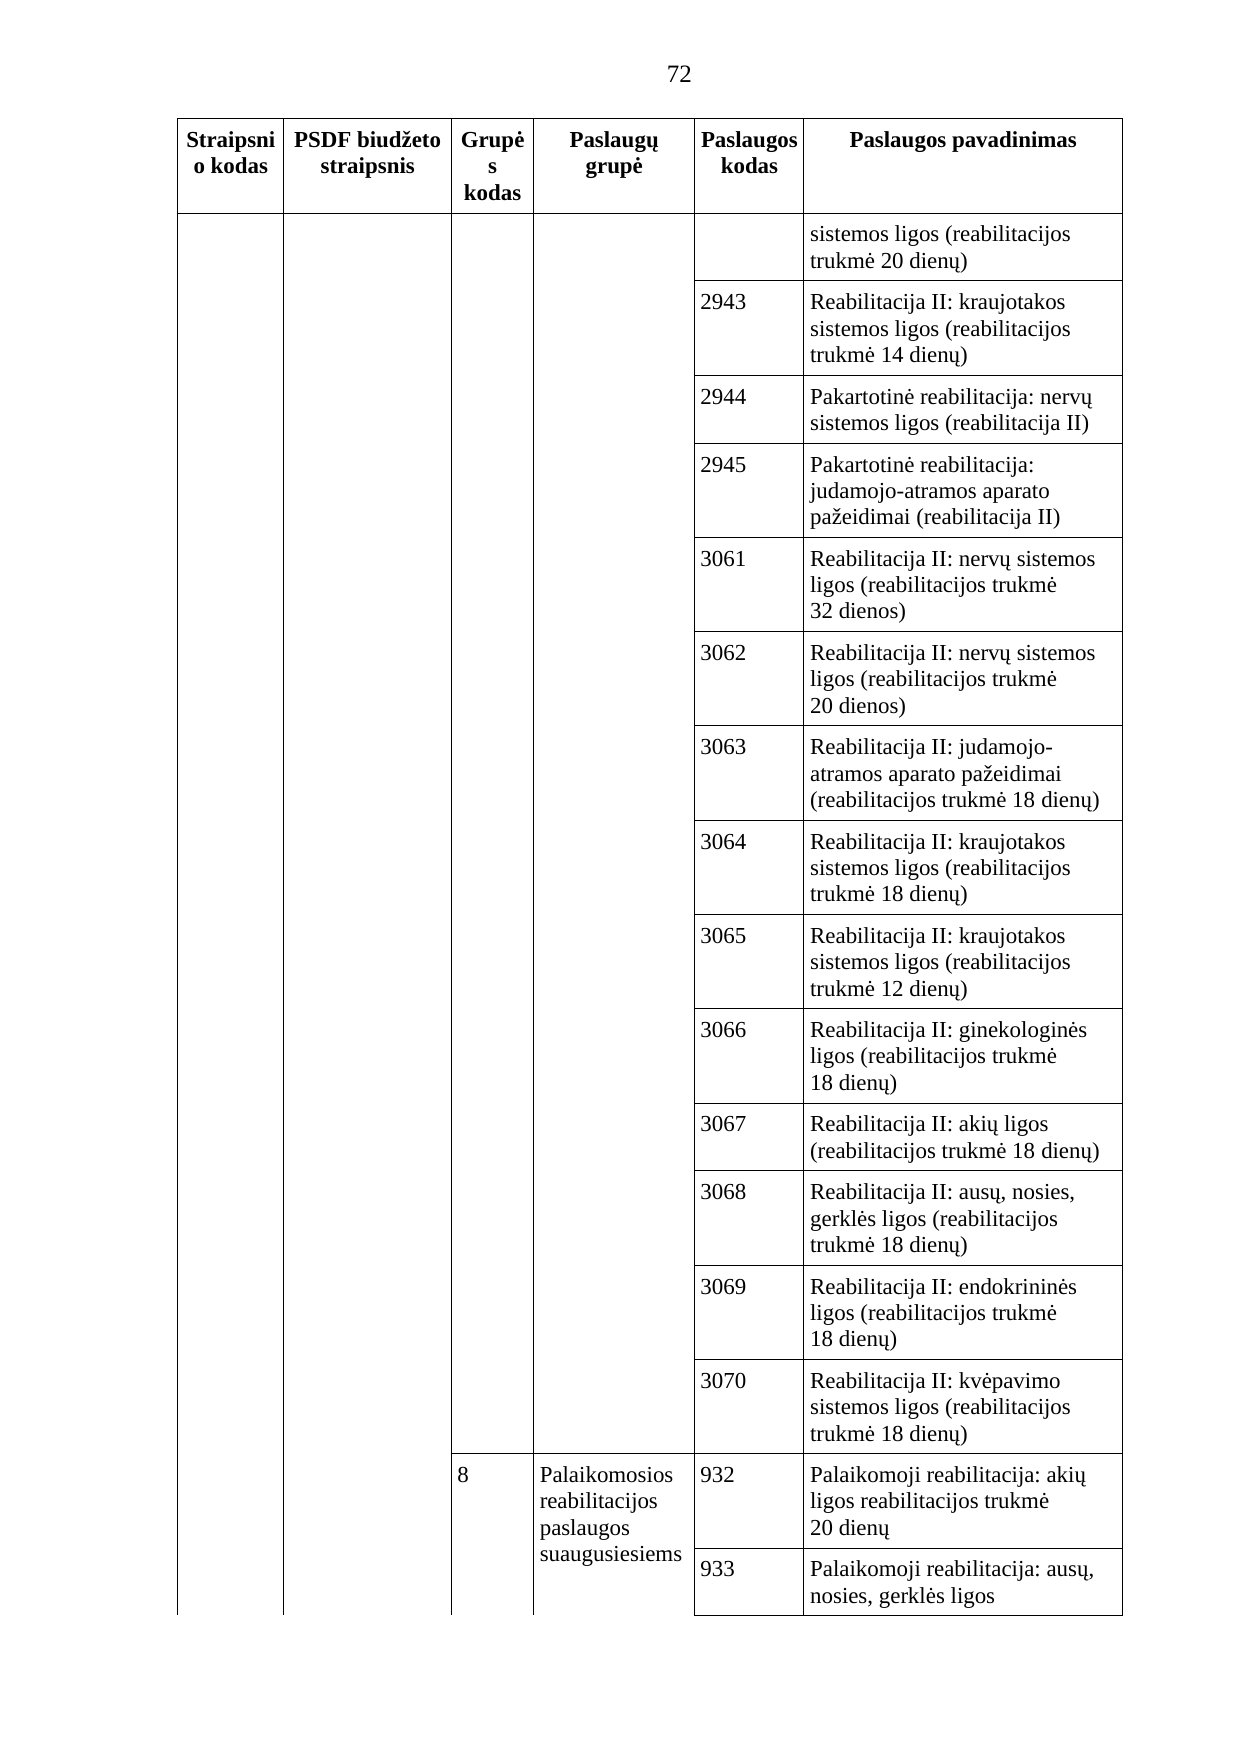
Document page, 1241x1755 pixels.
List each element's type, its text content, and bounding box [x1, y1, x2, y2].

table_cell Reabilitacija II: judamojo-atramos aparato pažeidimai (reabilitacijos trukmė 18 dienų) [804, 726, 1122, 819]
table_cell [284, 725, 451, 819]
table_cell [178, 631, 283, 725]
table_cell [178, 1103, 283, 1170]
table_header Paslaugos pavadinimas [804, 119, 1122, 212]
table_cell [178, 443, 283, 537]
table_cell [284, 375, 451, 442]
table_header Paslaugos kodas [695, 119, 803, 212]
table_cell [534, 1008, 694, 1102]
table_cell [534, 1265, 694, 1359]
table_header Paslaugų grupė [534, 119, 694, 212]
table_cell [452, 214, 533, 280]
table_cell [284, 280, 451, 374]
table_cell [284, 214, 451, 280]
table_cell [534, 1359, 694, 1453]
table_cell [178, 725, 283, 819]
table_cell [284, 1265, 451, 1359]
table_cell 932 [695, 1454, 803, 1547]
table_cell Pakartotinė reabilitacija: judamojo-atramos aparato pažeidimai (reabilitacija II) [804, 444, 1122, 537]
table_cell Reabilitacija II: akių ligos (reabilitacijos trukmė 18 dienų) [804, 1104, 1122, 1170]
table_cell Reabilitacija II: kraujotakos sistemos ligos (reabilitacijos trukmė 12 dienų) [804, 915, 1122, 1008]
table_cell Reabilitacija II: kraujotakos sistemos ligos (reabilitacijos trukmė 14 dienų) [804, 281, 1122, 374]
table_cell Palaikomoji reabilitacija: ausų, nosies, gerklės ligos [804, 1549, 1122, 1615]
table_cell [178, 820, 283, 914]
table_cell [452, 1359, 533, 1453]
table_cell [534, 1103, 694, 1170]
table_cell [695, 214, 803, 280]
table_cell [534, 725, 694, 819]
table_cell [178, 1453, 283, 1547]
table_cell [284, 1170, 451, 1264]
table_cell [534, 443, 694, 537]
table_cell [178, 1548, 283, 1615]
table_cell [178, 375, 283, 442]
table_cell 3061 [695, 538, 803, 631]
table_cell Reabilitacija II: nervų sistemos ligos (reabilitacijos trukmė 32 dienos) [804, 538, 1122, 631]
table_cell Reabilitacija II: ginekologinės ligos (reabilitacijos trukmė 18 dienų) [804, 1009, 1122, 1102]
table_cell [284, 820, 451, 914]
table_header Straipsnio kodas [178, 119, 283, 212]
table_cell Pakartotinė reabilitacija: nervų sistemos ligos (reabilitacija II) [804, 376, 1122, 442]
table_cell Reabilitacija II: ausų, nosies, gerklės ligos (reabilitacijos trukmė 18 dienų) [804, 1171, 1122, 1264]
table_cell 3068 [695, 1171, 803, 1264]
table_cell [452, 375, 533, 442]
table_cell sistemos ligos (reabilitacijos trukmė 20 dienų) [804, 214, 1122, 280]
table_cell [534, 375, 694, 442]
table_cell [452, 1170, 533, 1264]
table_cell [452, 1265, 533, 1359]
table_cell 933 [695, 1549, 803, 1615]
table_cell 3066 [695, 1009, 803, 1102]
table_cell [178, 1170, 283, 1264]
table_cell [534, 280, 694, 374]
table_cell 3064 [695, 821, 803, 914]
table_cell [534, 631, 694, 725]
table_cell 3063 [695, 726, 803, 819]
table_cell [452, 631, 533, 725]
table_cell Reabilitacija II: endokrininės ligos (reabilitacijos trukmė 18 dienų) [804, 1266, 1122, 1359]
table_cell [452, 280, 533, 374]
table_cell 2945 [695, 444, 803, 537]
table_cell [178, 1265, 283, 1359]
table_cell [178, 1359, 283, 1453]
table_cell [178, 1008, 283, 1102]
table_cell [178, 280, 283, 374]
table_cell [452, 1008, 533, 1102]
table_cell Reabilitacija II: nervų sistemos ligos (reabilitacijos trukmė 20 dienos) [804, 632, 1122, 725]
table_cell [284, 1453, 451, 1547]
table_cell 3062 [695, 632, 803, 725]
table_cell [534, 1170, 694, 1264]
table_cell [452, 1548, 533, 1615]
table_cell 8 [452, 1454, 533, 1547]
table_cell [284, 1103, 451, 1170]
table_cell Reabilitacija II: kraujotakos sistemos ligos (reabilitacijos trukmė 18 dienų) [804, 821, 1122, 914]
table_header PSDF biudžeto straipsnis [284, 119, 451, 212]
table_cell [284, 1359, 451, 1453]
table_cell [284, 914, 451, 1008]
table_cell [452, 820, 533, 914]
table_cell [284, 443, 451, 537]
table_cell [452, 914, 533, 1008]
table_header Grupės kodas [452, 119, 533, 212]
table_cell [534, 537, 694, 631]
table_cell 2943 [695, 281, 803, 374]
table_cell Reabilitacija II: kvėpavimo sistemos ligos (reabilitacijos trukmė 18 dienų) [804, 1360, 1122, 1453]
table_cell [284, 1008, 451, 1102]
table_cell [178, 537, 283, 631]
table_cell [452, 443, 533, 537]
table_cell 3067 [695, 1104, 803, 1170]
table_cell [178, 914, 283, 1008]
table_cell [284, 631, 451, 725]
table_cell [178, 214, 283, 280]
table_cell [452, 725, 533, 819]
table_cell [284, 537, 451, 631]
table_cell 3070 [695, 1360, 803, 1453]
table_cell 3069 [695, 1266, 803, 1359]
table_cell 3065 [695, 915, 803, 1008]
table_cell [284, 1548, 451, 1615]
table_cell [452, 537, 533, 631]
table_cell Palaikomoji reabilitacija: akių ligos reabilitacijos trukmė 20 dienų [804, 1454, 1122, 1547]
table_cell [534, 214, 694, 280]
table_cell [452, 1103, 533, 1170]
table_cell Palaikomosios reabilitacijos paslaugos suaugusiesiems [534, 1454, 694, 1615]
table_cell [534, 914, 694, 1008]
table_cell 2944 [695, 376, 803, 442]
table_cell [534, 820, 694, 914]
